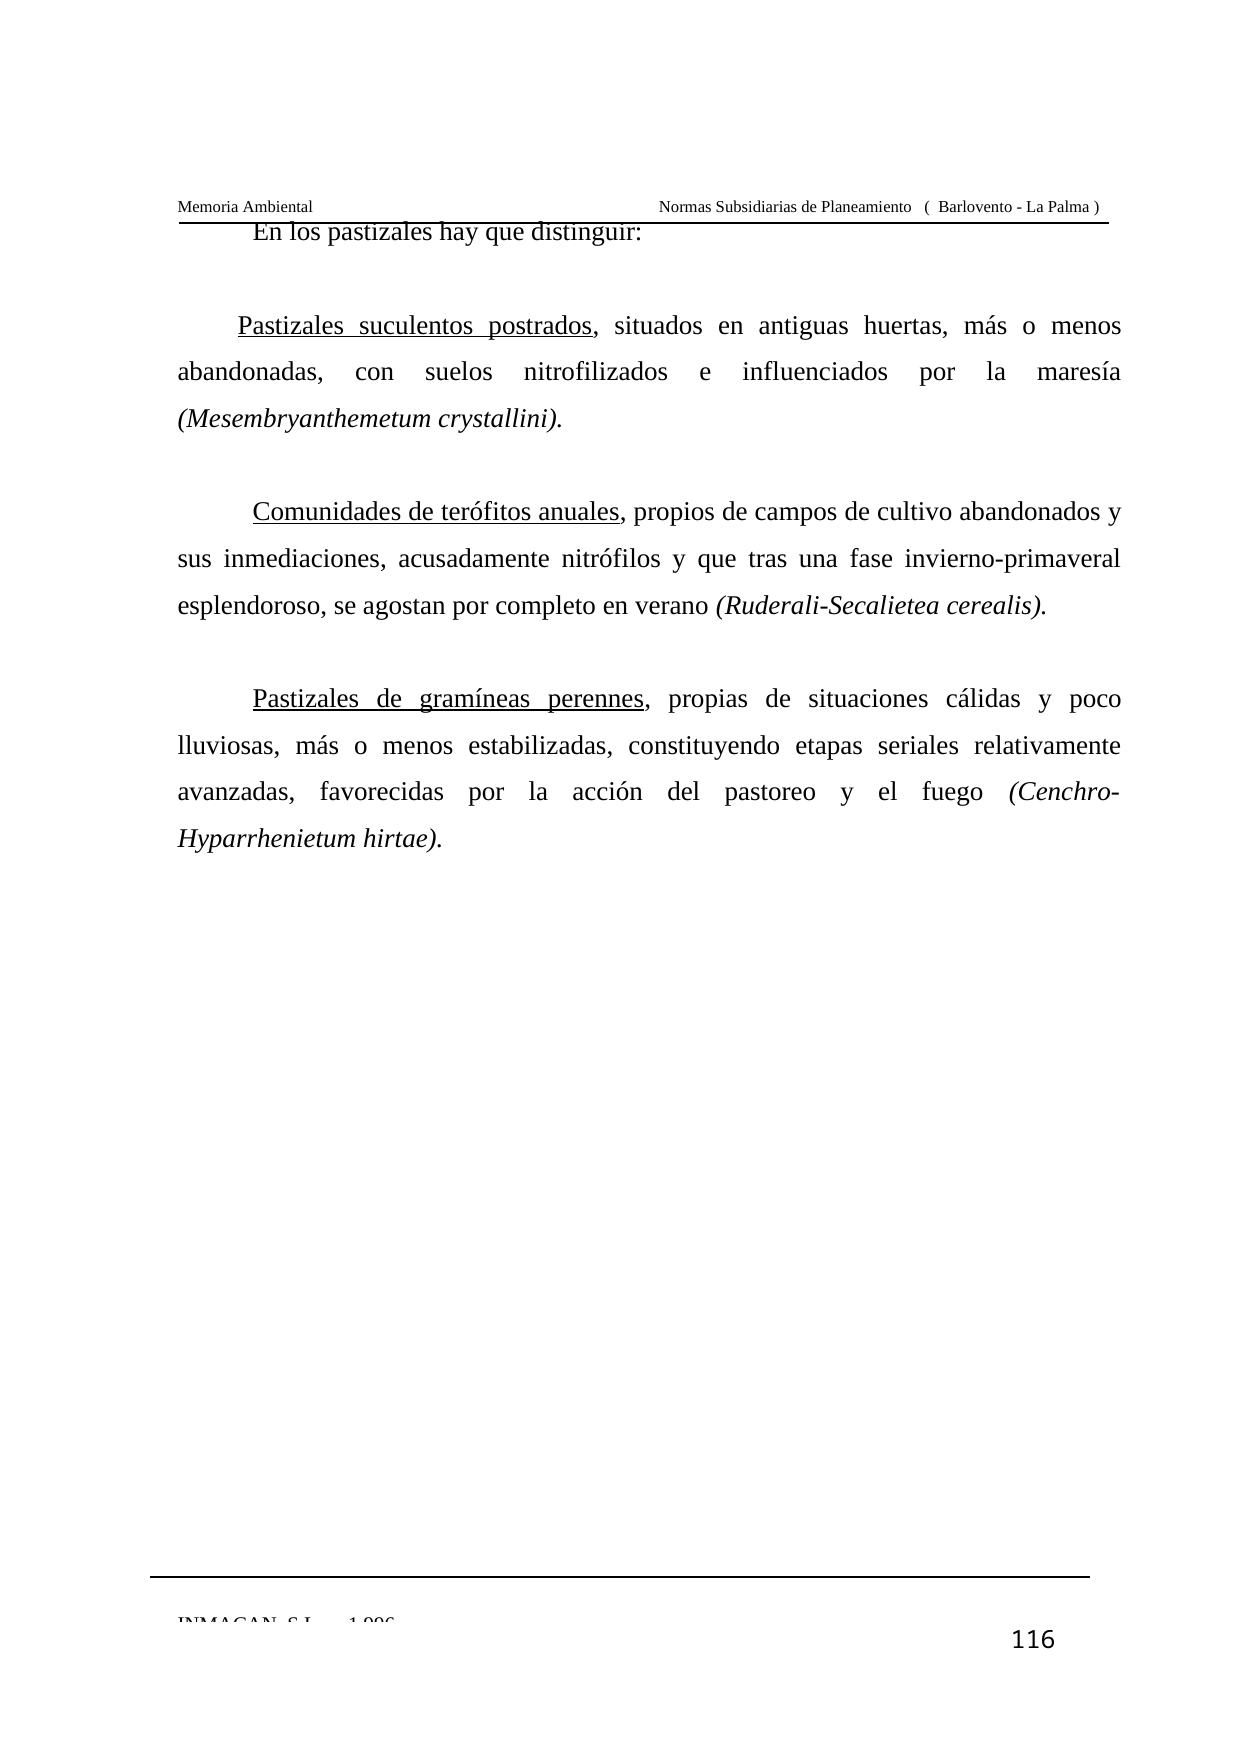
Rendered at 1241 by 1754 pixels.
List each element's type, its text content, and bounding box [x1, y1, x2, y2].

text Pastizales suculentos postrados, situados en antiguas huertas, más o menos abandonadas, con suelos nitrofilizados e influenciados por la maresía (Mesembryanthemetum crystallini). [177, 309, 1122, 433]
text En los pastizales hay que distinguir: [252, 216, 1122, 247]
text Comunidades de terófitos anuales, propios de campos de cultivo abandonados y sus inmediaciones, acusadamente nitrófilos y que tras una fase invierno-primaveral esplendoroso, se agostan por completo en verano (Ruderali-Secalietea cerealis). [177, 496, 1122, 620]
text Pastizales de gramíneas perennes, propias de situaciones cálidas y poco lluviosas, más o menos estabilizadas, constituyendo etapas seriales relativamente avanzadas, favorecidas por la acción del pastoreo y el fuego (Cenchro-Hyparrhenietum hirtae). [177, 682, 1122, 853]
